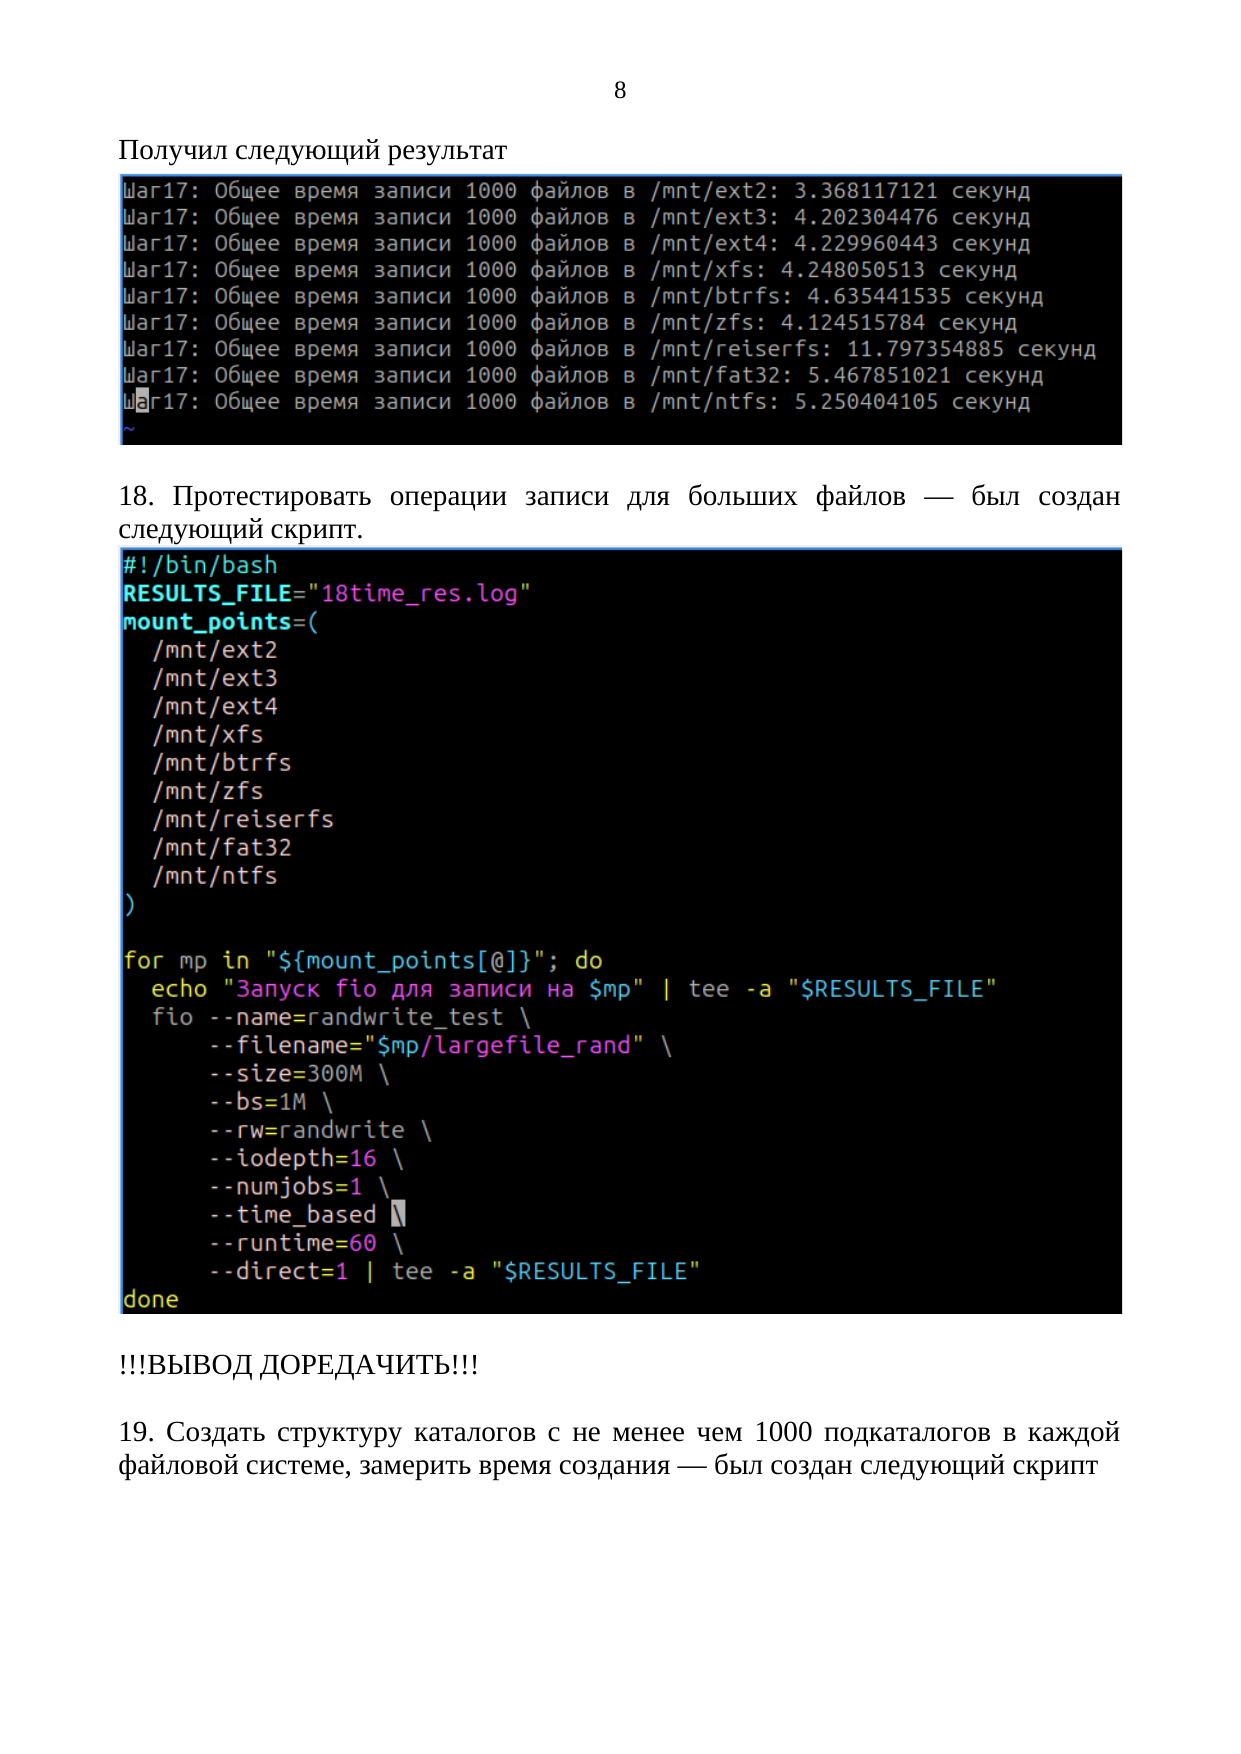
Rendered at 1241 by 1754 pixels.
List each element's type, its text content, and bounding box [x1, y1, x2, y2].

text Получил следующий результат [118, 132, 1122, 166]
text 18. Протестировать операции записи для больших файлов — был создан следующий скрипт. [118, 478, 1122, 545]
picture [118, 173, 1123, 445]
text !!!ВЫВОД ДОРЕДАЧИТЬ!!! [118, 1347, 1122, 1380]
text 19. Создать структуру каталогов с не менее чем 1000 подкаталогов в каждой файловой системе, замерить время создания — был создан следующий скрипт [118, 1414, 1122, 1481]
picture [118, 545, 1123, 1314]
